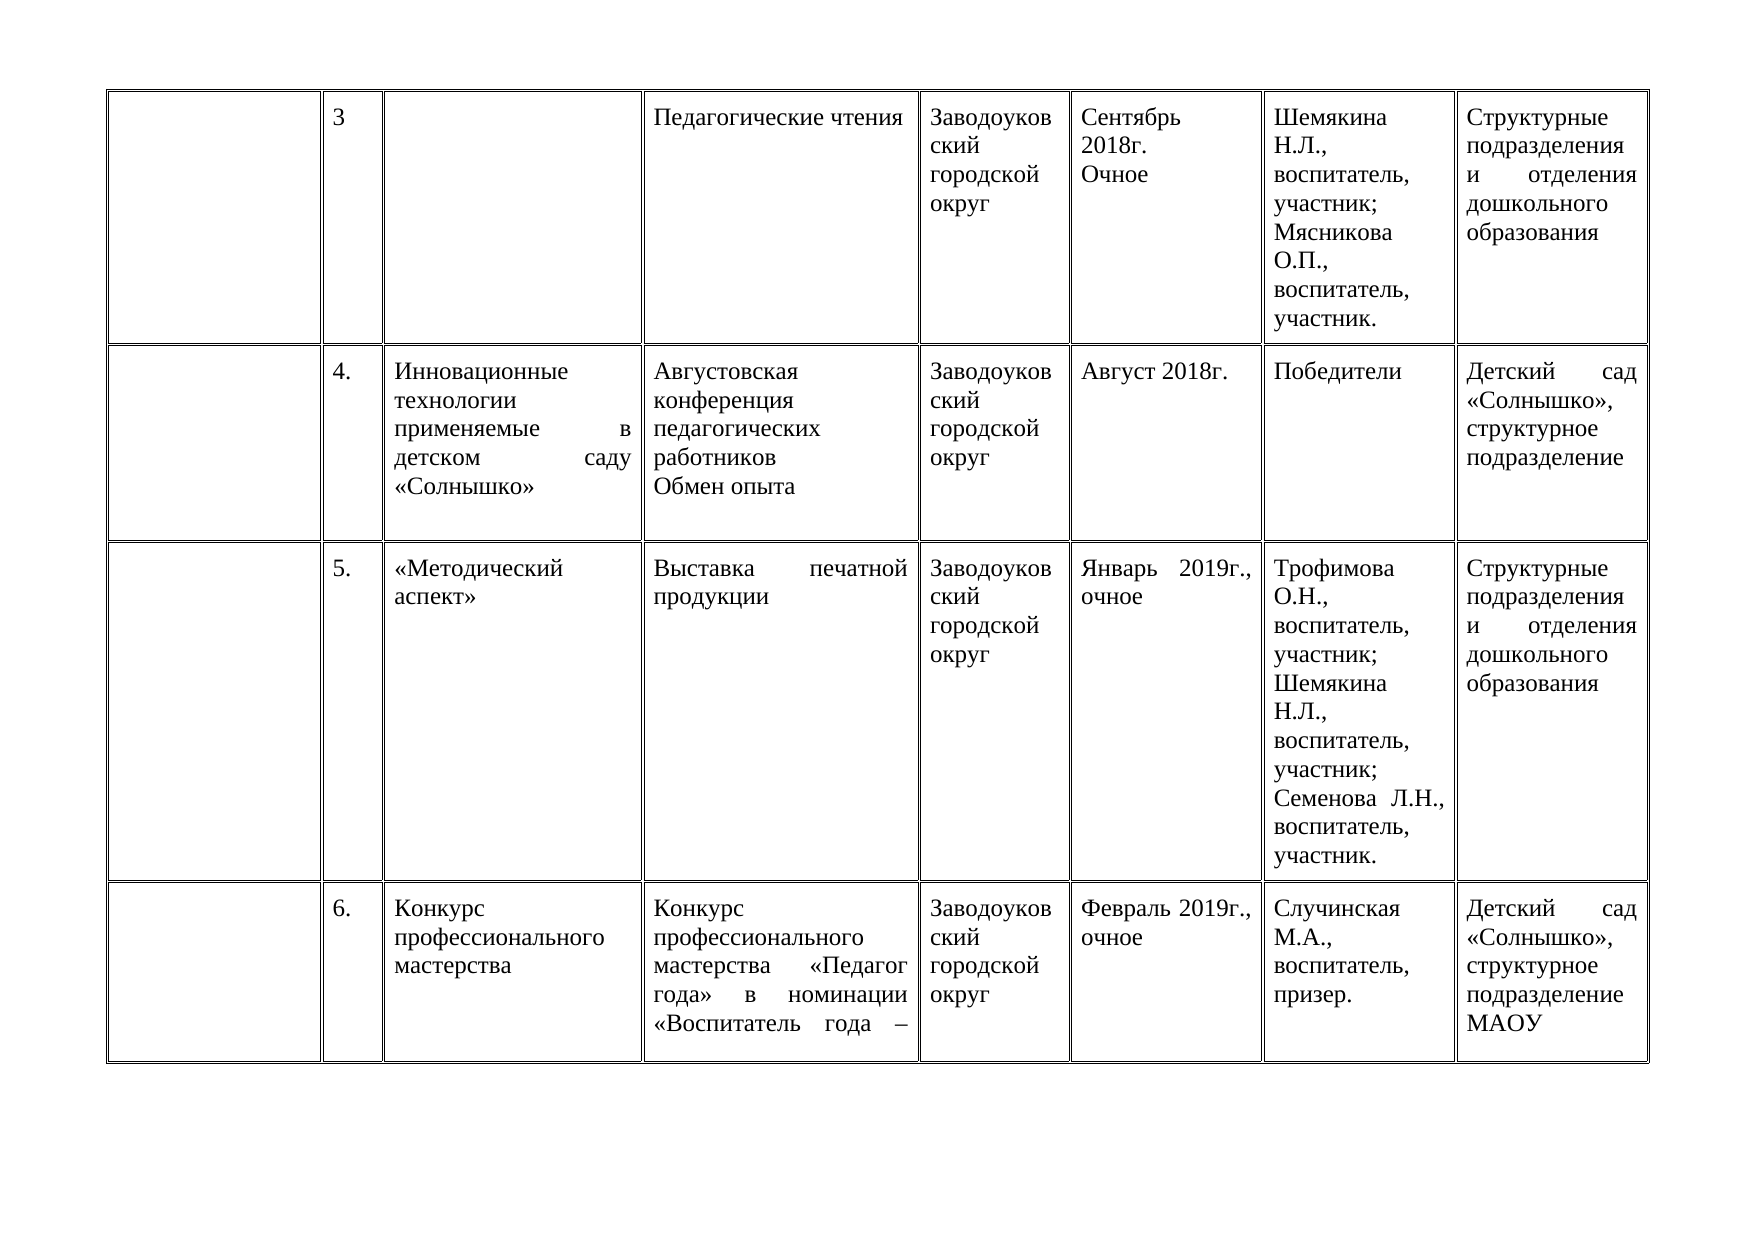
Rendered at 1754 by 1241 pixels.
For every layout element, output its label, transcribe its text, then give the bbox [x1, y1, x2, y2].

table_cell Трофимова О.Н., воспитатель, участник; Шемякина Н.Л., воспитатель, участник; Семенова Л.Н., воспитатель, участник. [1265, 543, 1454, 880]
table_cell 6. [324, 883, 382, 1061]
table_cell Инновационные технологии применяемые в детском саду «Солнышко» [385, 346, 641, 539]
table_cell Заводоуковский городской округ [921, 883, 1069, 1061]
table_cell 5. [324, 543, 382, 880]
table_cell Январь 2019г., очное [1072, 543, 1261, 880]
table_cell Выставка печатной продукции [645, 543, 918, 880]
table_cell «Методический аспект» [385, 543, 641, 880]
table_cell Конкурс профессионального мастерства «Педагог года» в номинации «Воспитатель года – [645, 883, 918, 1061]
table_cell Августовская конференция педагогических работников Обмен опыта [645, 346, 918, 539]
table_cell Детский сад «Солнышко», структурное подразделение МАОУ [1458, 883, 1647, 1061]
table_cell Случинская М.А., воспитатель, призер. [1265, 883, 1454, 1061]
table_cell Сентябрь 2018г. Очное [1072, 92, 1261, 343]
table_cell Февраль 2019г., очное [1072, 883, 1261, 1061]
table_cell Август 2018г. [1072, 346, 1261, 539]
table_cell Детский сад «Солнышко», структурное подразделение [1458, 346, 1647, 539]
table_cell Победители [1265, 346, 1454, 539]
table_cell 4. [324, 346, 382, 539]
table_cell Заводоуковский городской округ [921, 346, 1069, 539]
table_cell Заводоуковский городской округ [921, 543, 1069, 880]
table_cell Педагогические чтения [645, 92, 918, 343]
table_cell [109, 543, 320, 880]
table_cell Структурные подразделения и отделения дошкольного образования [1458, 92, 1647, 343]
table_cell 3 [324, 92, 382, 343]
table_cell [109, 883, 320, 1061]
table_cell Шемякина Н.Л., воспитатель, участник; Мясникова О.П., воспитатель, участник. [1265, 92, 1454, 343]
table_cell Заводоуковский городской округ [921, 92, 1069, 343]
table_cell Конкурс профессионального мастерства [385, 883, 641, 1061]
table_cell Структурные подразделения и отделения дошкольного образования [1458, 543, 1647, 880]
table_cell [385, 92, 641, 343]
table_cell [109, 346, 320, 539]
table_cell [109, 92, 320, 343]
